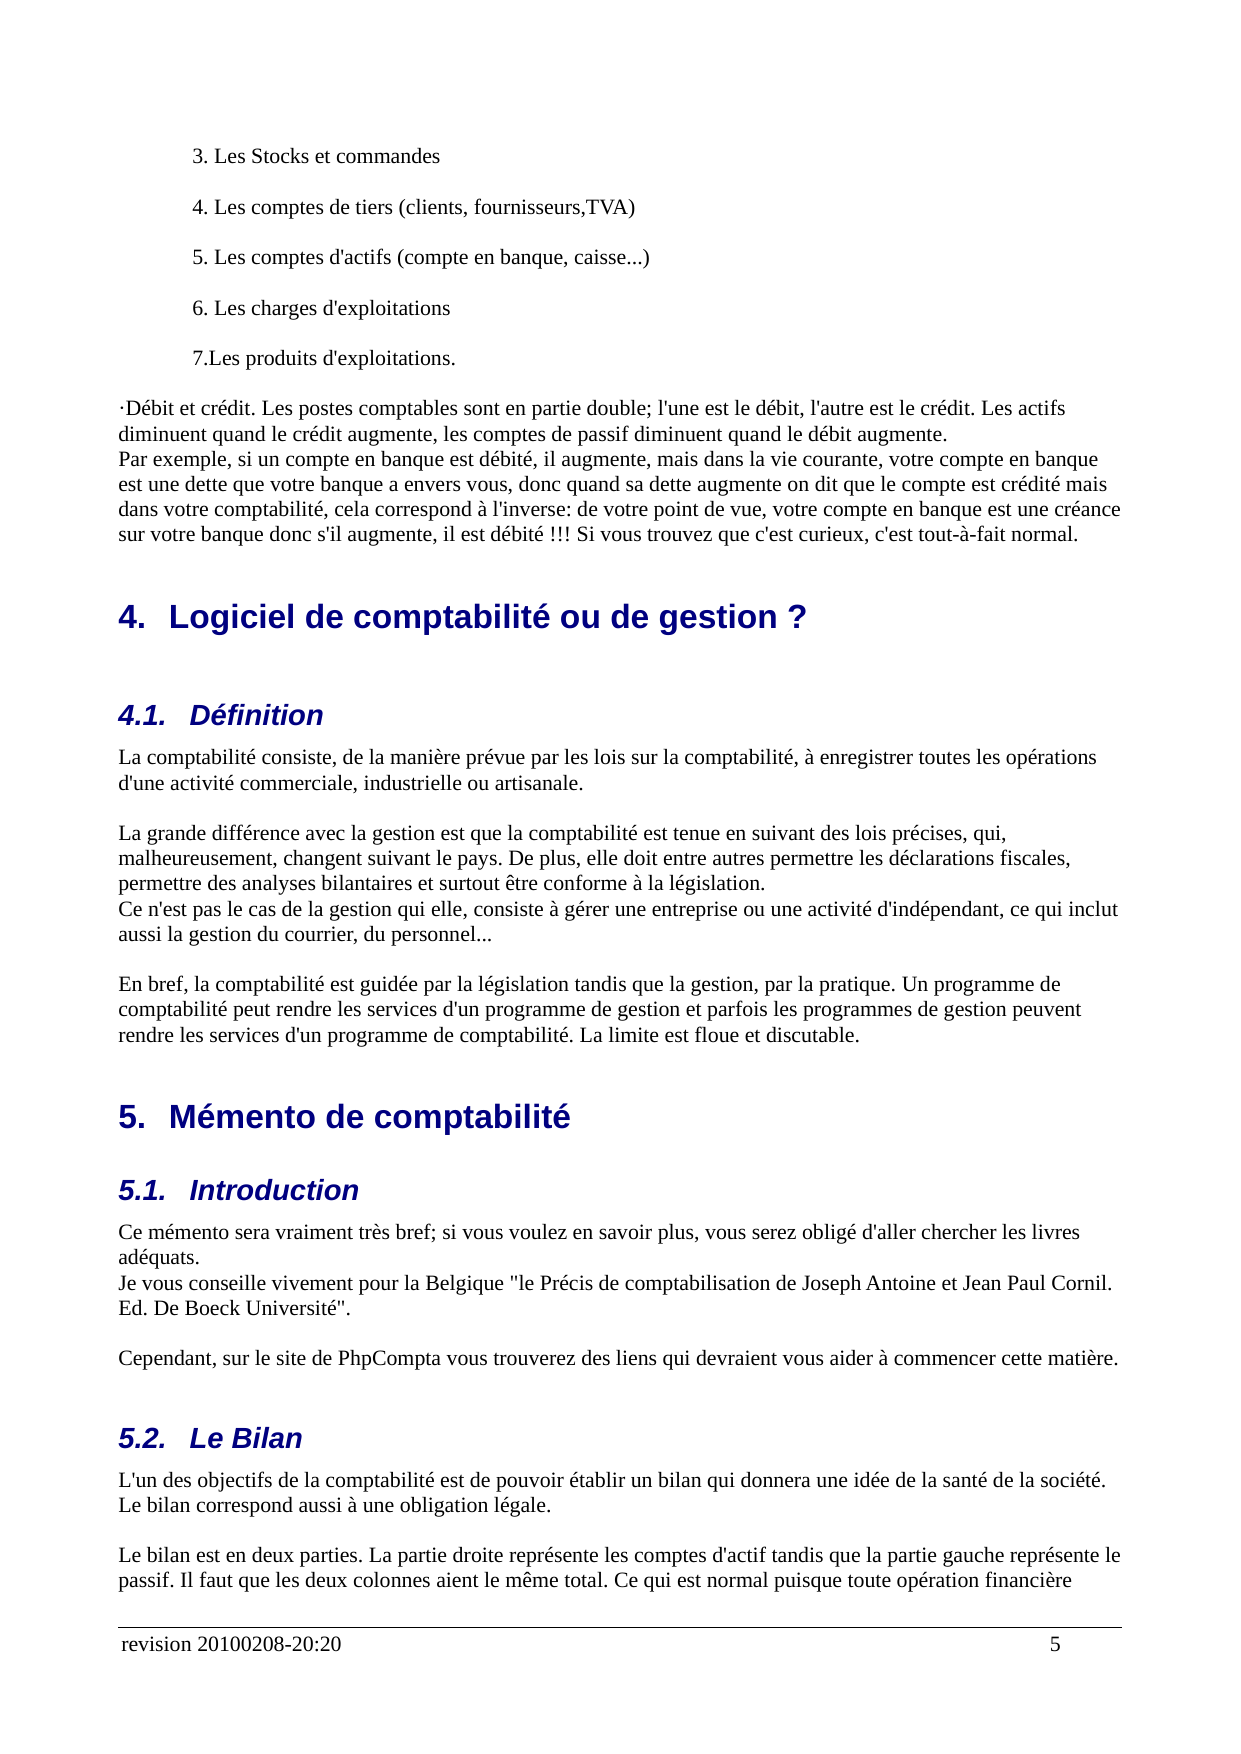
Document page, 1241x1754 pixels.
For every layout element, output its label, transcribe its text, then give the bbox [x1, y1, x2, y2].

text La comptabilité consiste, de la manière prévue par les lois sur la comptabilité, à enregistrer toutes les opérations d'une activité commerciale, industrielle ou artisanale. [118, 744, 1122, 795]
text 5. Les comptes d'actifs (compte en banque, caisse...) [118, 244, 1122, 269]
subtitle Mémento de comptabilité [118, 1097, 1122, 1136]
text Je vous conseille vivement pour la Belgique "le Précis de comptabilisation de Joseph Antoine et Jean Paul Cornil. Ed. De Boeck Université". [118, 1269, 1122, 1320]
text La grande différence avec la gestion est que la comptabilité est tenue en suivant des lois précises, qui, malheureusement, changent suivant le pays. De plus, elle doit entre autres permettre les déclarations fiscales, permettre des analyses bilantaires et surtout être conforme à la législation. [118, 820, 1122, 896]
text Cependant, sur le site de PhpCompta vous trouverez des liens qui devraient vous aider à commencer cette matière. [118, 1345, 1122, 1370]
text 6. Les charges d'exploitations [118, 294, 1122, 320]
text En bref, la comptabilité est guidée par la législation tandis que la gestion, par la pratique. Un programme de comptabilité peut rendre les services d'un programme de gestion et parfois les programmes de gestion peuvent rendre les services d'un programme de comptabilité. La limite est floue et discutable. [118, 971, 1122, 1047]
subtitle Le Bilan [118, 1421, 1122, 1454]
text 3. Les Stocks et commandes [118, 143, 1122, 168]
text L'un des objectifs de la comptabilité est de pouvoir établir un bilan qui donnera une idée de la santé de la société. [118, 1467, 1122, 1492]
text Ce n'est pas le cas de la gestion qui elle, consiste à gérer une entreprise ou une activité d'indépendant, ce qui inclut aussi la gestion du courrier, du personnel... [118, 896, 1122, 946]
text ·Débit et crédit. Les postes comptables sont en partie double; l'une est le débit, l'autre est le crédit. Les actifs diminuent quand le crédit augmente, les comptes de passif diminuent quand le débit augmente. [118, 395, 1122, 446]
text 4. Les comptes de tiers (clients, fournisseurs,TVA) [118, 194, 1122, 219]
text Par exemple, si un compte en banque est débité, il augmente, mais dans la vie courante, votre compte en banque est une dette que votre banque a envers vous, donc quand sa dette augmente on dit que le compte est crédité mais dans votre comptabilité, cela correspond à l'inverse: de votre point de vue, votre compte en banque est une créance sur votre banque donc s'il augmente, il est débité !!! Si vous trouvez que c'est curieux, c'est tout-à-fait normal. [118, 446, 1122, 547]
subtitle Introduction [118, 1173, 1122, 1207]
subtitle Logiciel de comptabilité ou de gestion ? [118, 597, 1122, 636]
text Ce mémento sera vraiment très bref; si vous voulez en savoir plus, vous serez obligé d'aller chercher les livres adéquats. [118, 1219, 1122, 1269]
subtitle Définition [118, 698, 1122, 732]
text 7.Les produits d'exploitations. [118, 345, 1122, 370]
text Le bilan est en deux parties. La partie droite représente les comptes d'actif tandis que la partie gauche représente le passif. Il faut que les deux colonnes aient le même total. Ce qui est normal puisque toute opération financière [118, 1542, 1122, 1593]
text Le bilan correspond aussi à une obligation légale. [118, 1492, 1122, 1517]
